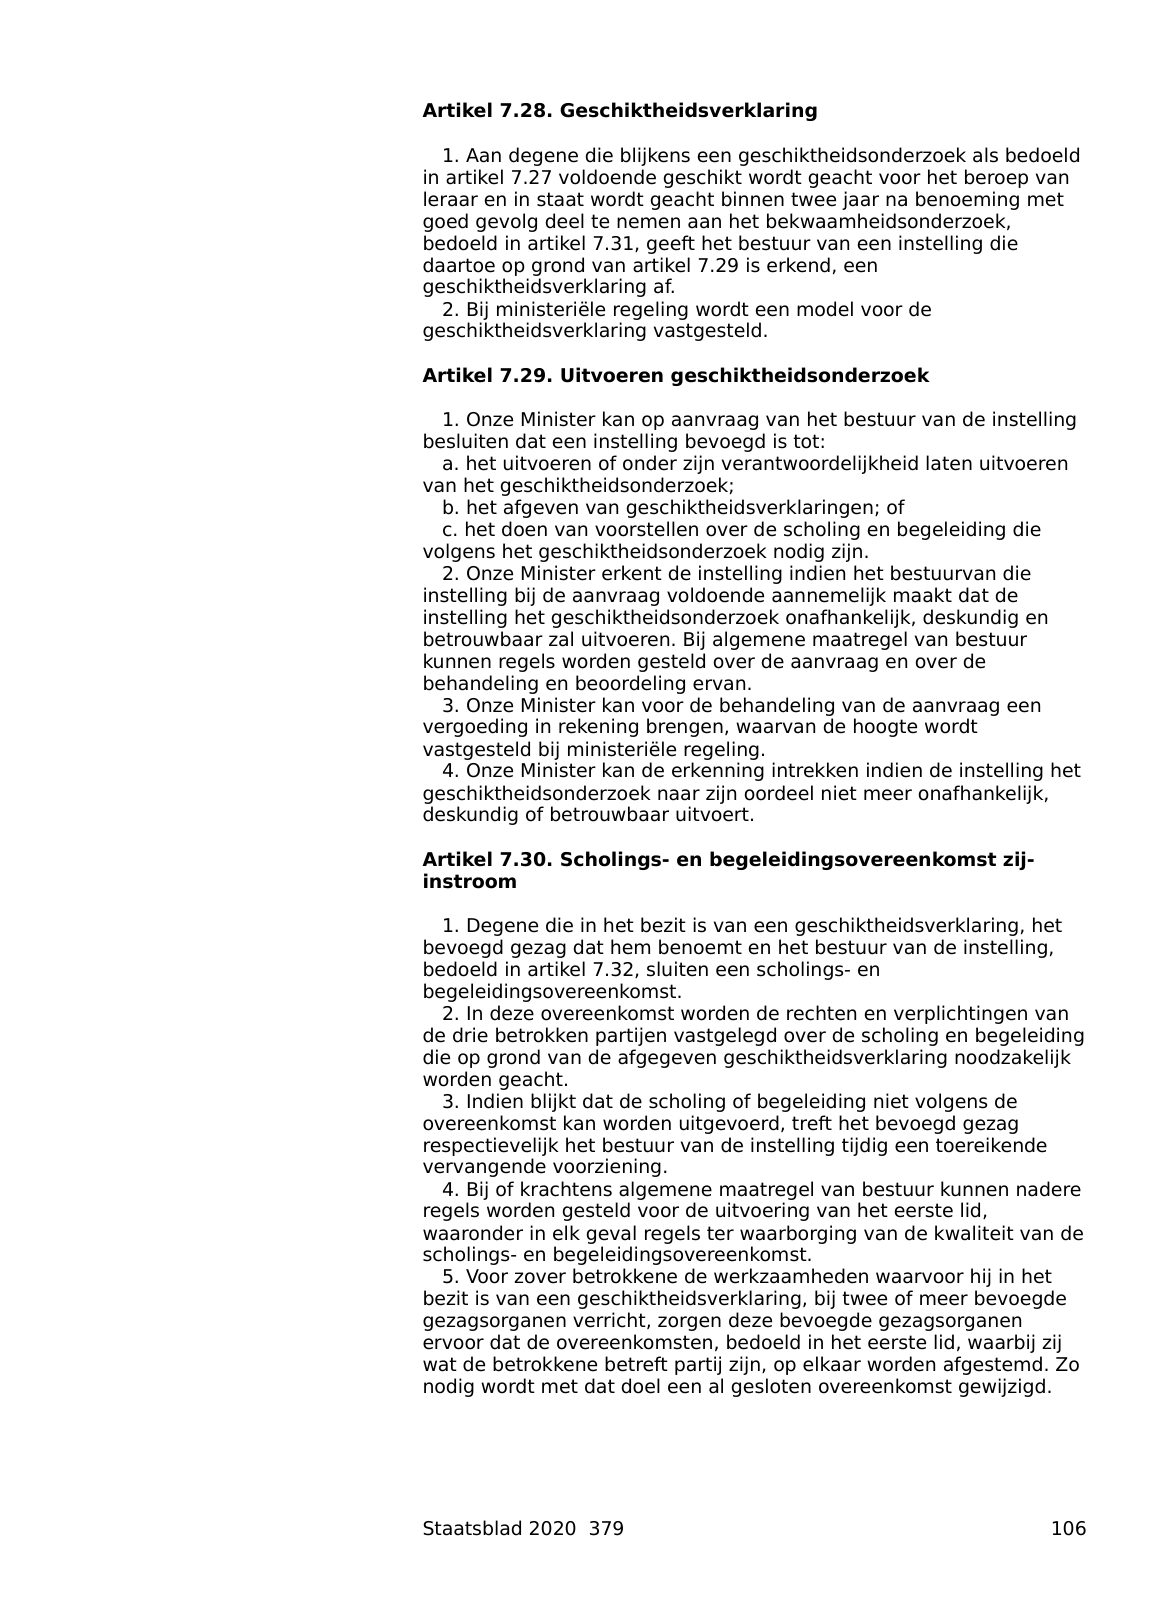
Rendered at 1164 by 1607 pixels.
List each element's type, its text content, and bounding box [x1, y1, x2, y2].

text 3. Onze Minister kan voor de behandeling van de aanvraag een vergoeding in rekening brengen, waarvan de hoogte wordt vastgesteld bij ministeriële regeling. [422, 694, 1087, 760]
subtitle Artikel 7.28. Geschiktheidsverklaring [422, 100, 1087, 122]
text a. het uitvoeren of onder zijn verantwoordelijkheid laten uitvoeren van het geschiktheidsonderzoek; [422, 453, 1087, 497]
text 1. Onze Minister kan op aanvraag van het bestuur van de instelling besluiten dat een instelling bevoegd is tot: [422, 409, 1087, 453]
text 2. In deze overeenkomst worden de rechten en verplichtingen van de drie betrokken partijen vastgelegd over de scholing en begeleiding die op grond van de afgegeven geschiktheidsverklaring noodzakelijk worden geacht. [422, 1003, 1087, 1091]
text b. het afgeven van geschiktheidsverklaringen; of [422, 497, 1087, 519]
text 4. Bij of krachtens algemene maatregel van bestuur kunnen nadere regels worden gesteld voor de uitvoering van het eerste lid, waaronder in elk geval regels ter waarborging van de kwaliteit van de scholings- en begeleidingsovereenkomst. [422, 1178, 1087, 1266]
subtitle Artikel 7.29. Uitvoeren geschiktheidsonderzoek [422, 364, 1087, 387]
text 3. Indien blijkt dat de scholing of begeleiding niet volgens de overeenkomst kan worden uitgevoerd, treft het bevoegd gezag respectievelijk het bestuur van de instelling tijdig een toereikende vervangende voorziening. [422, 1091, 1087, 1178]
text 4. Onze Minister kan de erkenning intrekken indien de instelling het geschiktheidsonderzoek naar zijn oordeel niet meer onafhankelijk, deskundig of betrouwbaar uitvoert. [422, 760, 1087, 826]
text 2. Bij ministeriële regeling wordt een model voor de geschiktheidsverklaring vastgesteld. [422, 298, 1087, 342]
text 1. Aan degene die blijkens een geschiktheidsonderzoek als bedoeld in artikel 7.27 voldoende geschikt wordt geacht voor het beroep van leraar en in staat wordt geacht binnen twee jaar na benoeming met goed gevolg deel te nemen aan het bekwaamheidsonderzoek, bedoeld in artikel 7.31, geeft het bestuur van een instelling die daartoe op grond van artikel 7.29 is erkend, een geschiktheidsverklaring af. [422, 144, 1087, 298]
text 5. Voor zover betrokkene de werkzaamheden waarvoor hij in het bezit is van een geschiktheidsverklaring, bij twee of meer bevoegde gezagsorganen verricht, zorgen deze bevoegde gezagsorganen ervoor dat de overeenkomsten, bedoeld in het eerste lid, waarbij zij wat de betrokkene betreft partij zijn, op elkaar worden afgestemd. Zo nodig wordt met dat doel een al gesloten overeenkomst gewijzigd. [422, 1266, 1087, 1398]
text 1. Degene die in het bezit is van een geschiktheidsverklaring, het bevoegd gezag dat hem benoemt en het bestuur van de instelling, bedoeld in artikel 7.32, sluiten een scholings- en begeleidingsovereenkomst. [422, 915, 1087, 1003]
text 2. Onze Minister erkent de instelling indien het bestuurvan die instelling bij de aanvraag voldoende aannemelijk maakt dat de instelling het geschiktheidsonderzoek onafhankelijk, deskundig en betrouwbaar zal uitvoeren. Bij algemene maatregel van bestuur kunnen regels worden gesteld over de aanvraag en over de behandeling en beoordeling ervan. [422, 563, 1087, 694]
text c. het doen van voorstellen over de scholing en begeleiding die volgens het geschiktheidsonderzoek nodig zijn. [422, 519, 1087, 563]
subtitle Artikel 7.30. Scholings- en begeleidingsovereenkomst zij-instroom [422, 848, 1087, 892]
